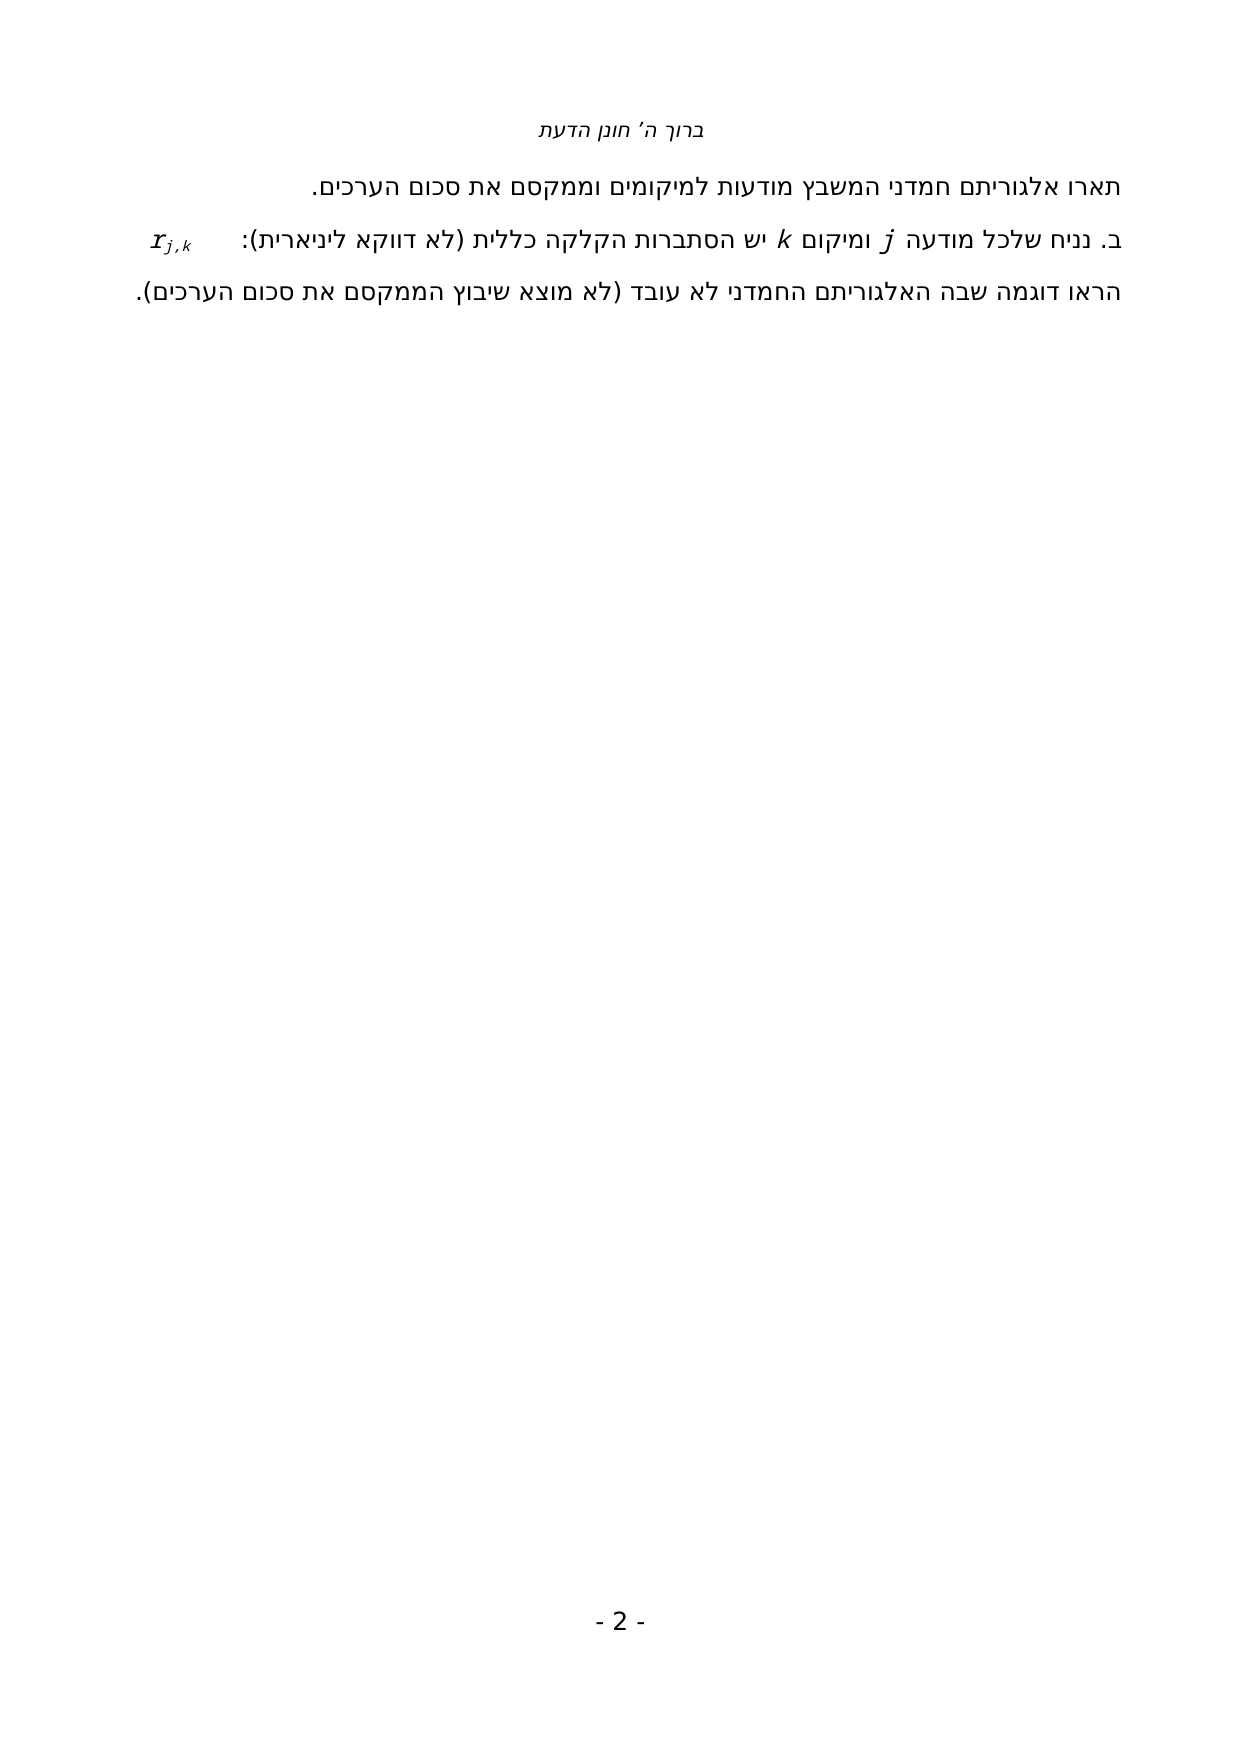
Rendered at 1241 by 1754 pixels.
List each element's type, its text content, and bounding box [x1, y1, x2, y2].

text תארו אלגוריתם חמדני המשבץ מודעות למיקומים וממקסם את סכום הערכים. [118, 172, 1122, 201]
text הראו דוגמה שבה האלגוריתם החמדני לא עובד (לא מוצא שיבוץ הממקסם את סכום הערכים). [118, 277, 1122, 306]
text ב. נניח שלכל מודעה j ומיקום k יש הסתברות הקלקה כללית (לא דווקא ליניארית): rj,k [118, 221, 1122, 256]
